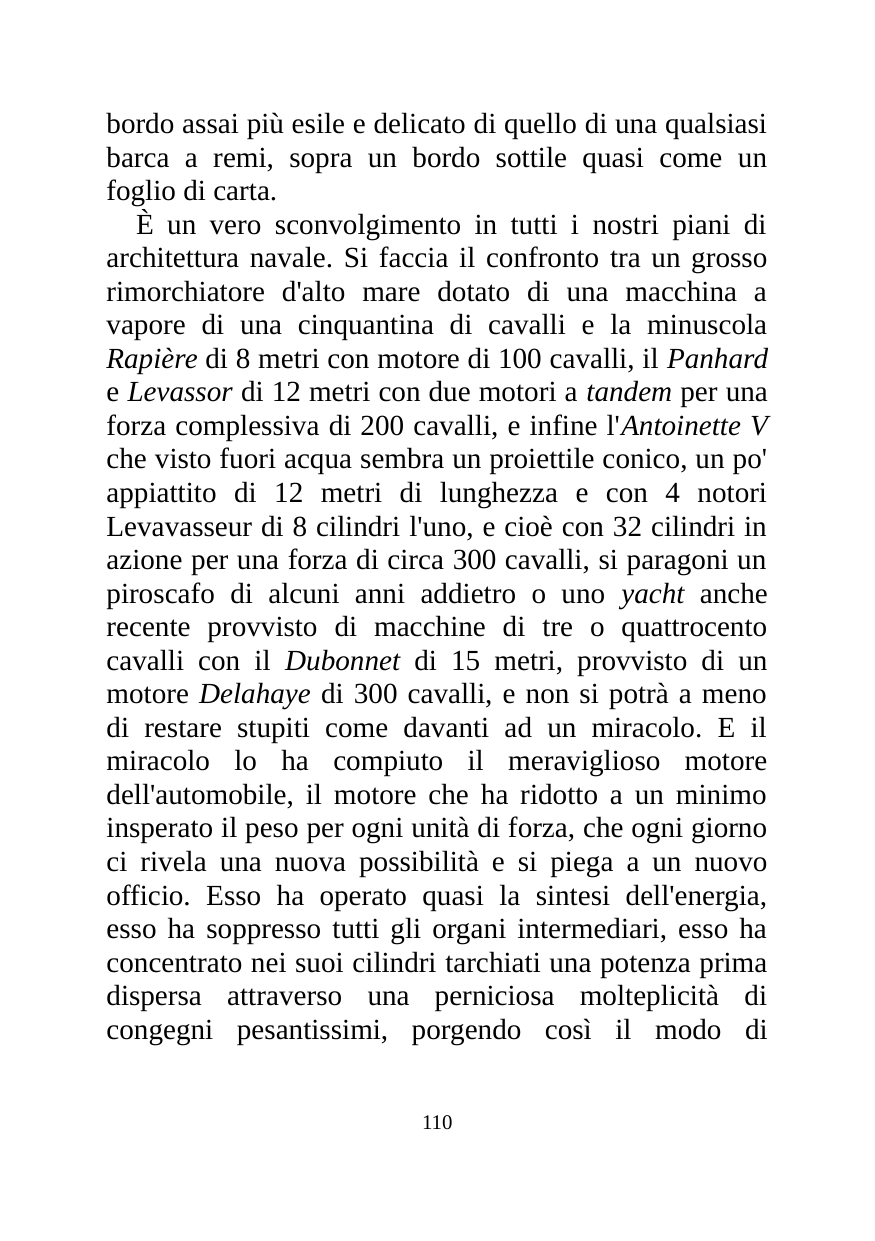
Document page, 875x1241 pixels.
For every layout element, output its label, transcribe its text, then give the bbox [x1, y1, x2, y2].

text È un vero sconvolgimento in tutti i nostri piani di architettura navale. Si faccia il confronto tra un grosso rimorchiatore d'alto mare dotato di una macchina a vapore di una cinquantina di cavalli e la minuscola Rapière di 8 metri con motore di 100 cavalli, il Panhard e Levassor di 12 metri con due motori a tandem per una forza complessiva di 200 cavalli, e infine l'Antoinette V che visto fuori acqua sembra un proiettile conico, un po' appiattito di 12 metri di lunghezza e con 4 notori Levavasseur di 8 cilindri l'uno, e cioè con 32 cilindri in azione per una forza di circa 300 cavalli, si paragoni un piroscafo di alcuni anni addietro o uno yacht anche recente provvisto di macchine di tre o quattrocento cavalli con il Dubonnet di 15 metri, provvisto di un motore Delahaye di 300 cavalli, e non si potrà a meno di restare stupiti come davanti ad un miracolo. E il miracolo lo ha compiuto il meraviglioso motore dell'automobile, il motore che ha ridotto a un minimo insperato il peso per ogni unità di forza, che ogni giorno ci rivela una nuova possibilità e si piega a un nuovo officio. Esso ha operato quasi la sintesi dell'energia, esso ha soppresso tutti gli organi intermediari, esso ha concentrato nei suoi cilindri tarchiati una potenza prima dispersa attraverso una perniciosa molteplicità di congegni pesantissimi, porgendo così il modo di [106, 207, 768, 1045]
text bordo assai più esile e delicato di quello di una qualsiasi barca a remi, sopra un bordo sottile quasi come un foglio di carta. [106, 106, 768, 207]
